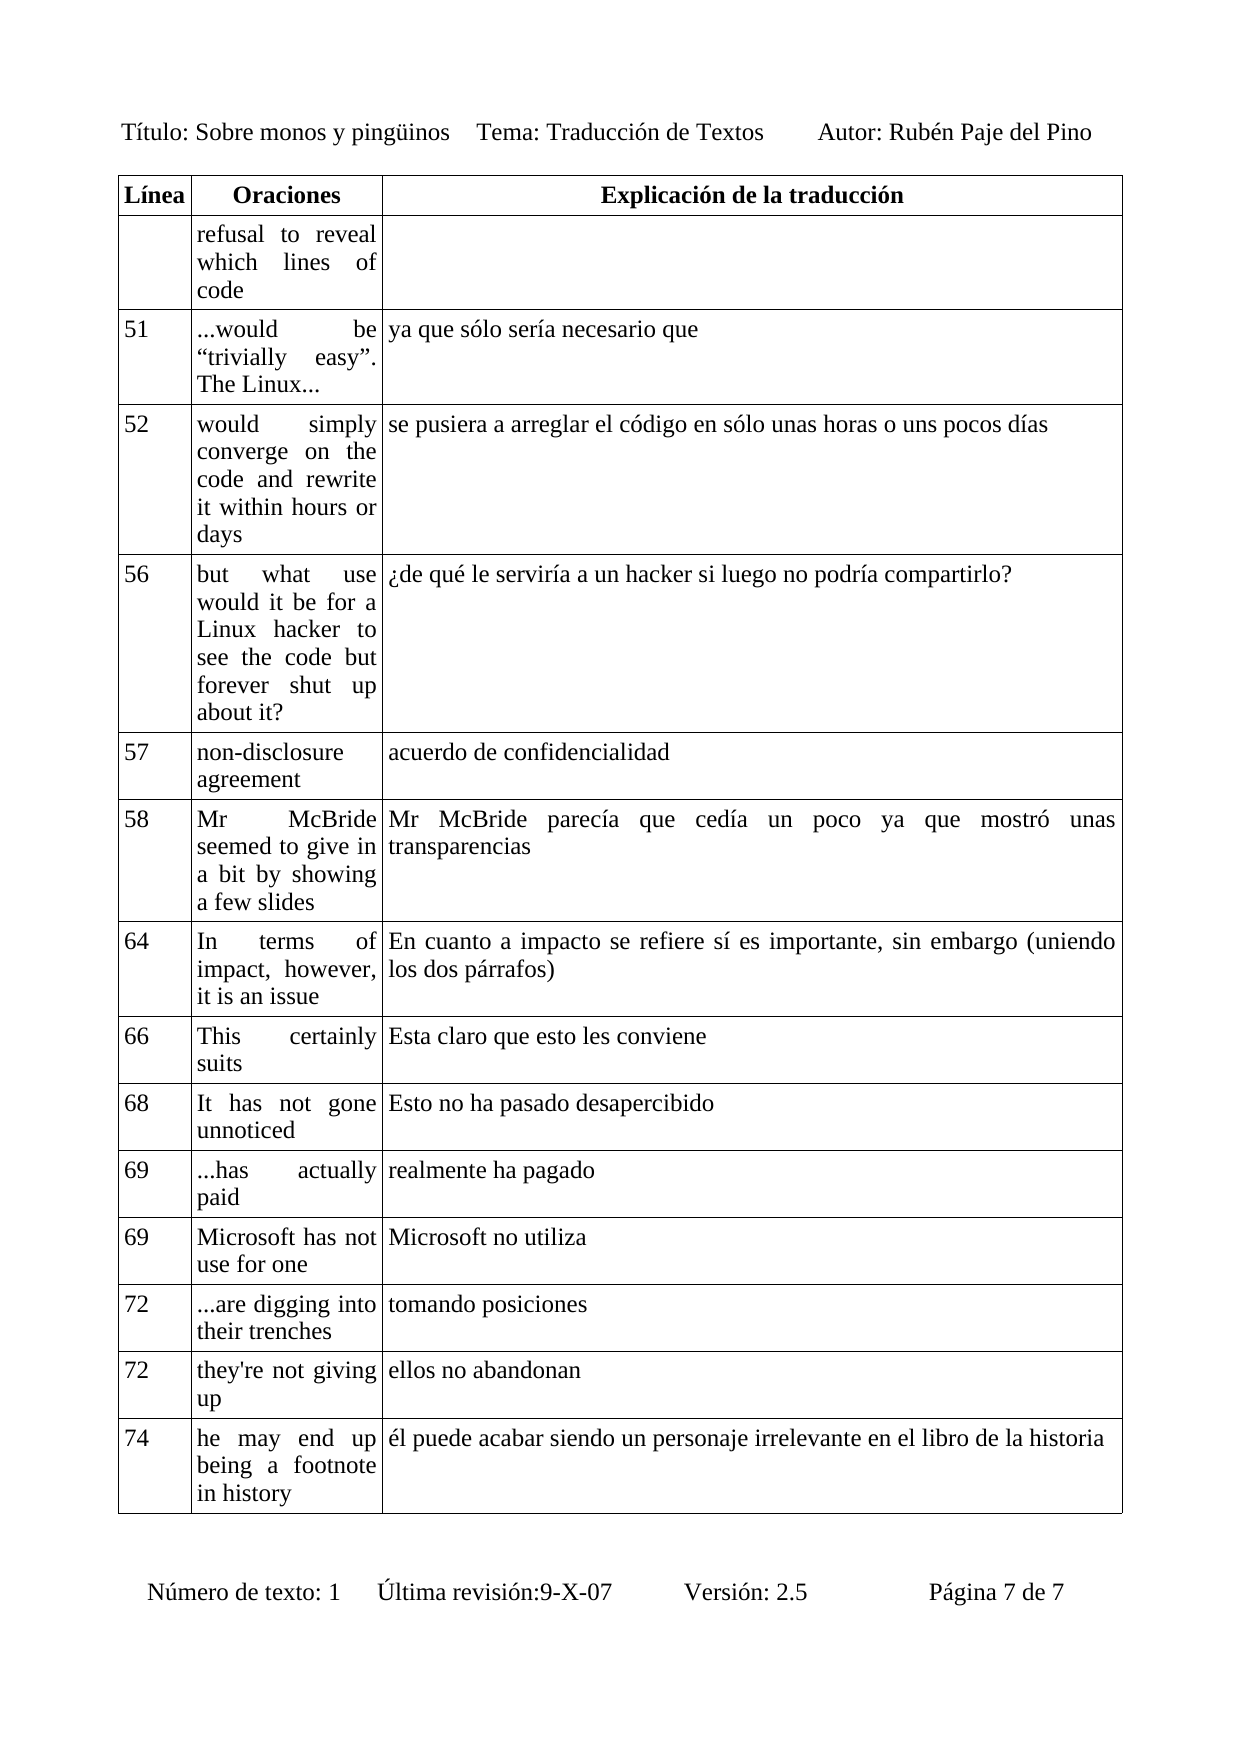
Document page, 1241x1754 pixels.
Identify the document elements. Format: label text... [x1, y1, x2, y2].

table_cell ya que sólo sería necesario que [383, 310, 1122, 404]
table_cell 69 [119, 1218, 191, 1284]
table_cell tomando posiciones [383, 1285, 1122, 1351]
table_cell acuerdo de confidencialidad [383, 733, 1122, 799]
table_cell Microsoft has not use for one [192, 1218, 382, 1284]
table_cell él puede acabar siendo un personaje irrelevante en el libro de la historia [383, 1419, 1122, 1512]
table_cell refusal to reveal which lines of code [192, 216, 382, 309]
table_cell they're not giving up [192, 1352, 382, 1418]
table_header Oraciones [192, 176, 382, 214]
table_cell 72 [119, 1352, 191, 1418]
table_cell he may end up being a footnote in history [192, 1419, 382, 1512]
table_cell In terms of impact, however, it is an issue [192, 922, 382, 1016]
table_cell ...has actually paid [192, 1151, 382, 1217]
table_cell Esta claro que esto les conviene [383, 1017, 1122, 1083]
table_cell 64 [119, 922, 191, 1016]
table_cell ellos no abandonan [383, 1352, 1122, 1418]
table_cell ...are digging into their trenches [192, 1285, 382, 1351]
table_cell Esto no ha pasado desapercibido [383, 1084, 1122, 1150]
table_cell 52 [119, 405, 191, 554]
table_cell 72 [119, 1285, 191, 1351]
table_cell This certainly suits [192, 1017, 382, 1083]
table_cell ¿de qué le serviría a un hacker si luego no podría compartirlo? [383, 555, 1122, 732]
table_header Línea [119, 176, 191, 214]
table_cell would simply converge on the code and rewrite it within hours or days [192, 405, 382, 554]
table_cell 58 [119, 800, 191, 921]
table_cell 51 [119, 310, 191, 404]
table_cell 74 [119, 1419, 191, 1512]
table_cell [383, 216, 1122, 309]
table_cell ...would be “trivially easy”. The Linux... [192, 310, 382, 404]
table_cell realmente ha pagado [383, 1151, 1122, 1217]
table_cell non-disclosure agreement [192, 733, 382, 799]
table_cell 66 [119, 1017, 191, 1083]
table_cell [119, 216, 191, 309]
table_cell 57 [119, 733, 191, 799]
table_cell It has not gone unnoticed [192, 1084, 382, 1150]
table_cell 69 [119, 1151, 191, 1217]
table_cell Mr McBride seemed to give in a bit by showing a few slides [192, 800, 382, 921]
table_cell but what use would it be for a Linux hacker to see the code but forever shut up about it? [192, 555, 382, 732]
table_header Explicación de la traducción [383, 176, 1122, 214]
table_cell 56 [119, 555, 191, 732]
table_cell Microsoft no utiliza [383, 1218, 1122, 1284]
table_cell En cuanto a impacto se refiere sí es importante, sin embargo (uniendo los dos párrafos) [383, 922, 1122, 1016]
table_cell Mr McBride parecía que cedía un poco ya que mostró unas transparencias [383, 800, 1122, 921]
table_cell se pusiera a arreglar el código en sólo unas horas o uns pocos días [383, 405, 1122, 554]
table_cell 68 [119, 1084, 191, 1150]
